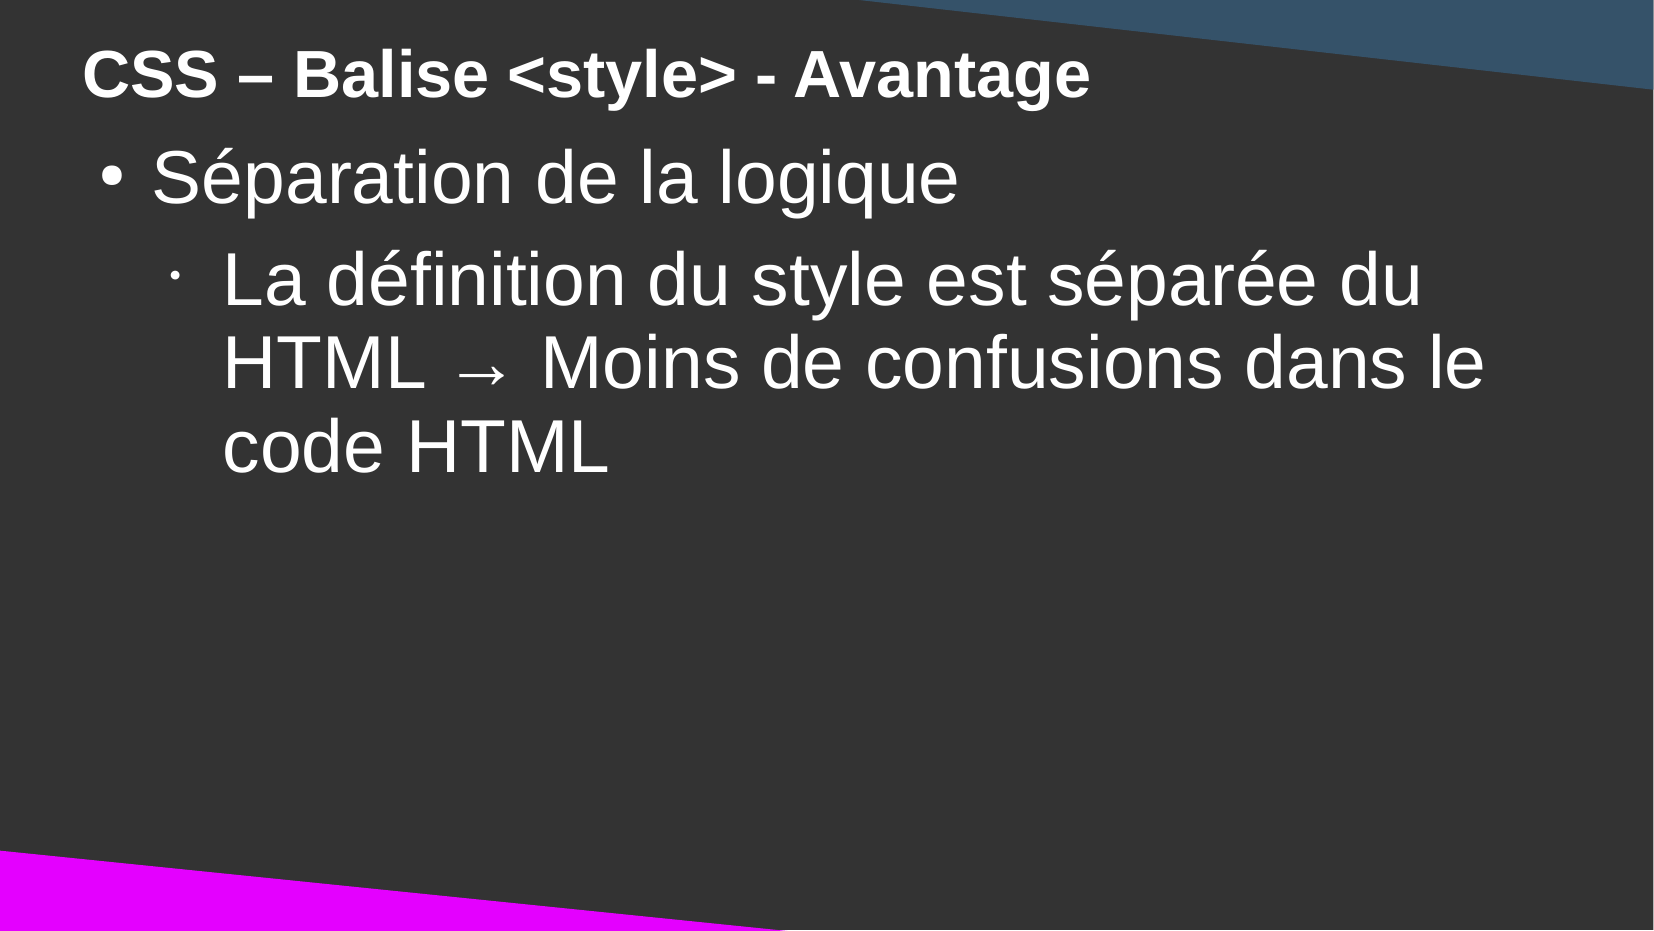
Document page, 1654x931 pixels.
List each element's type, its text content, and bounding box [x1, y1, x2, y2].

title CSS – Balise <style> - Avantage [82, 37, 1571, 122]
text_box [0, 850, 788, 931]
list Séparation de la logique La définition du style est séparée du HTML → Moins de confusions dans le code HTML [80, 135, 1605, 550]
text_box [859, 0, 1654, 90]
